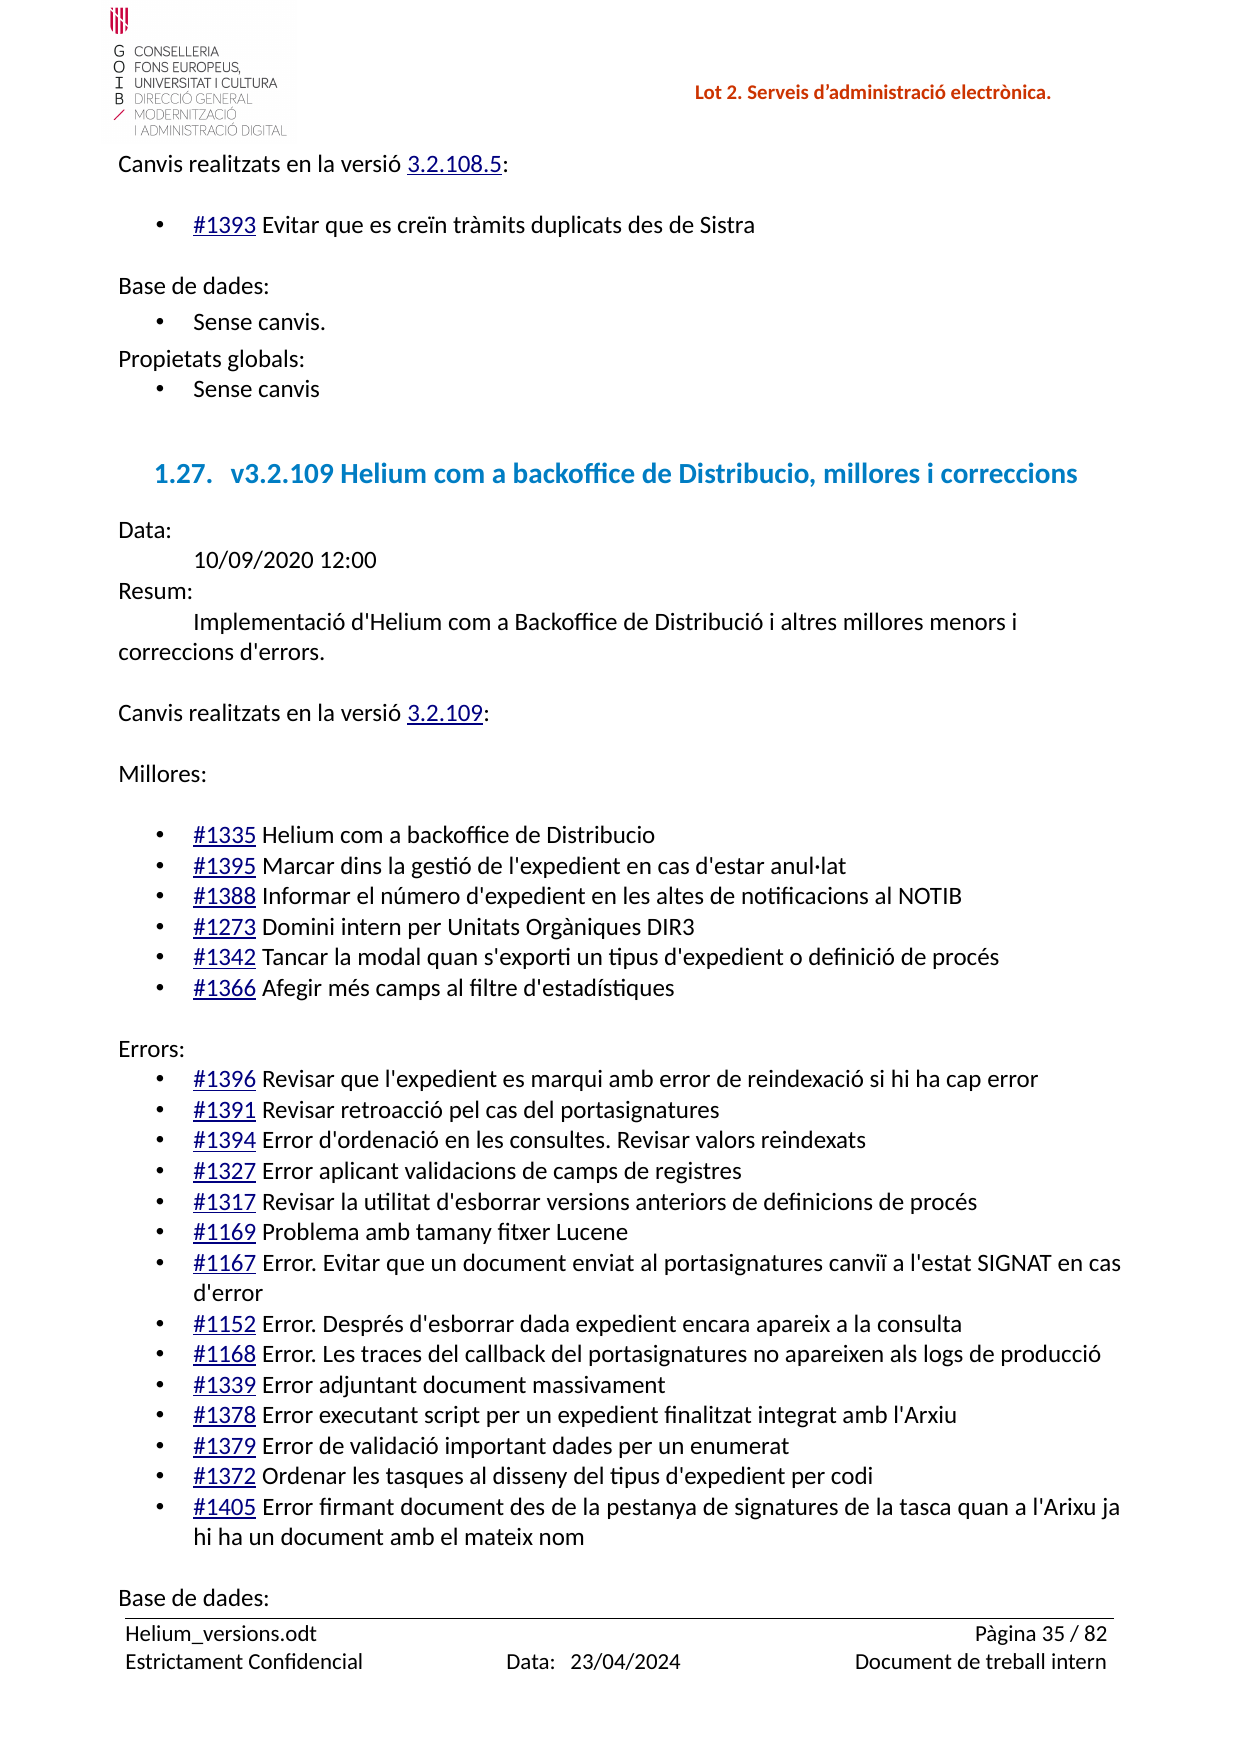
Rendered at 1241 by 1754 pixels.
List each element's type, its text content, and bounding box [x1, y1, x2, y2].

list #1388 Informar el número d'expedient en les altes de notificacions al NOTIB [156, 880, 1122, 911]
list #1379 Error de validació important dades per un enumerat [156, 1430, 1122, 1460]
list #1169 Problema amb tamany fitxer Lucene [156, 1216, 1122, 1247]
text Implementació d'Helium com a Backoffice de Distribució i altres millores menors i correccions d'errors. [118, 606, 1122, 667]
list #1366 Afegir més camps al filtre d'estadístiques [156, 972, 1122, 1002]
text Canvis realitzats en la versió 3.2.109: [118, 697, 1122, 728]
list #1405 Error firmant document des de la pestanya de signatures de la tasca quan a l'Arixu ja hi ha un document amb el mateix nom [156, 1491, 1122, 1552]
subtitle v3.2.109 Helium com a backoffice de Distribucio, millores i correccions [153, 455, 1122, 491]
list #1167 Error. Evitar que un document enviat al portasignatures canviï a l'estat SIGNAT en cas d'error [156, 1247, 1122, 1308]
list #1393 Evitar que es creïn tràmits duplicats des de Sistra [156, 209, 1122, 239]
text Base de dades: [118, 270, 1122, 300]
text Errors: [118, 1033, 1122, 1063]
text Canvis realitzats en la versió 3.2.108.5: [118, 148, 1122, 178]
list #1394 Error d'ordenació en les consultes. Revisar valors reindexats [156, 1124, 1122, 1155]
text Millores: [118, 758, 1122, 789]
list #1339 Error adjuntant document massivament [156, 1369, 1122, 1399]
list #1378 Error executant script per un expedient finalitzat integrat amb l'Arxiu [156, 1399, 1122, 1430]
list #1152 Error. Després d'esborrar dada expedient encara apareix a la consulta [156, 1308, 1122, 1338]
text Resum: [118, 575, 1122, 606]
list #1372 Ordenar les tasques al disseny del tipus d'expedient per codi [156, 1460, 1122, 1491]
text Data: [118, 514, 1122, 545]
list Sense canvis. [156, 306, 1122, 337]
list Sense canvis [156, 373, 1122, 404]
list #1335 Helium com a backoffice de Distribucio [156, 819, 1122, 850]
list #1391 Revisar retroacció pel cas del portasignatures [156, 1094, 1122, 1124]
list #1273 Domini intern per Unitats Orgàniques DIR3 [156, 911, 1122, 941]
list #1168 Error. Les traces del callback del portasignatures no apareixen als logs de producció [156, 1338, 1122, 1369]
list #1317 Revisar la utilitat d'esborrar versions anteriors de definicions de procés [156, 1186, 1122, 1216]
text 10/09/2020 12:00 [118, 545, 1122, 575]
list #1396 Revisar que l'expedient es marqui amb error de reindexació si hi ha cap error [156, 1063, 1122, 1094]
list #1395 Marcar dins la gestió de l'expedient en cas d'estar anul·lat [156, 850, 1122, 880]
list #1327 Error aplicant validacions de camps de registres [156, 1155, 1122, 1186]
list #1342 Tancar la modal quan s'exporti un tipus d'expedient o definició de procés [156, 941, 1122, 972]
text Base de dades: [118, 1582, 1122, 1613]
text Propietats globals: [118, 343, 1122, 373]
picture [100, 0, 297, 144]
